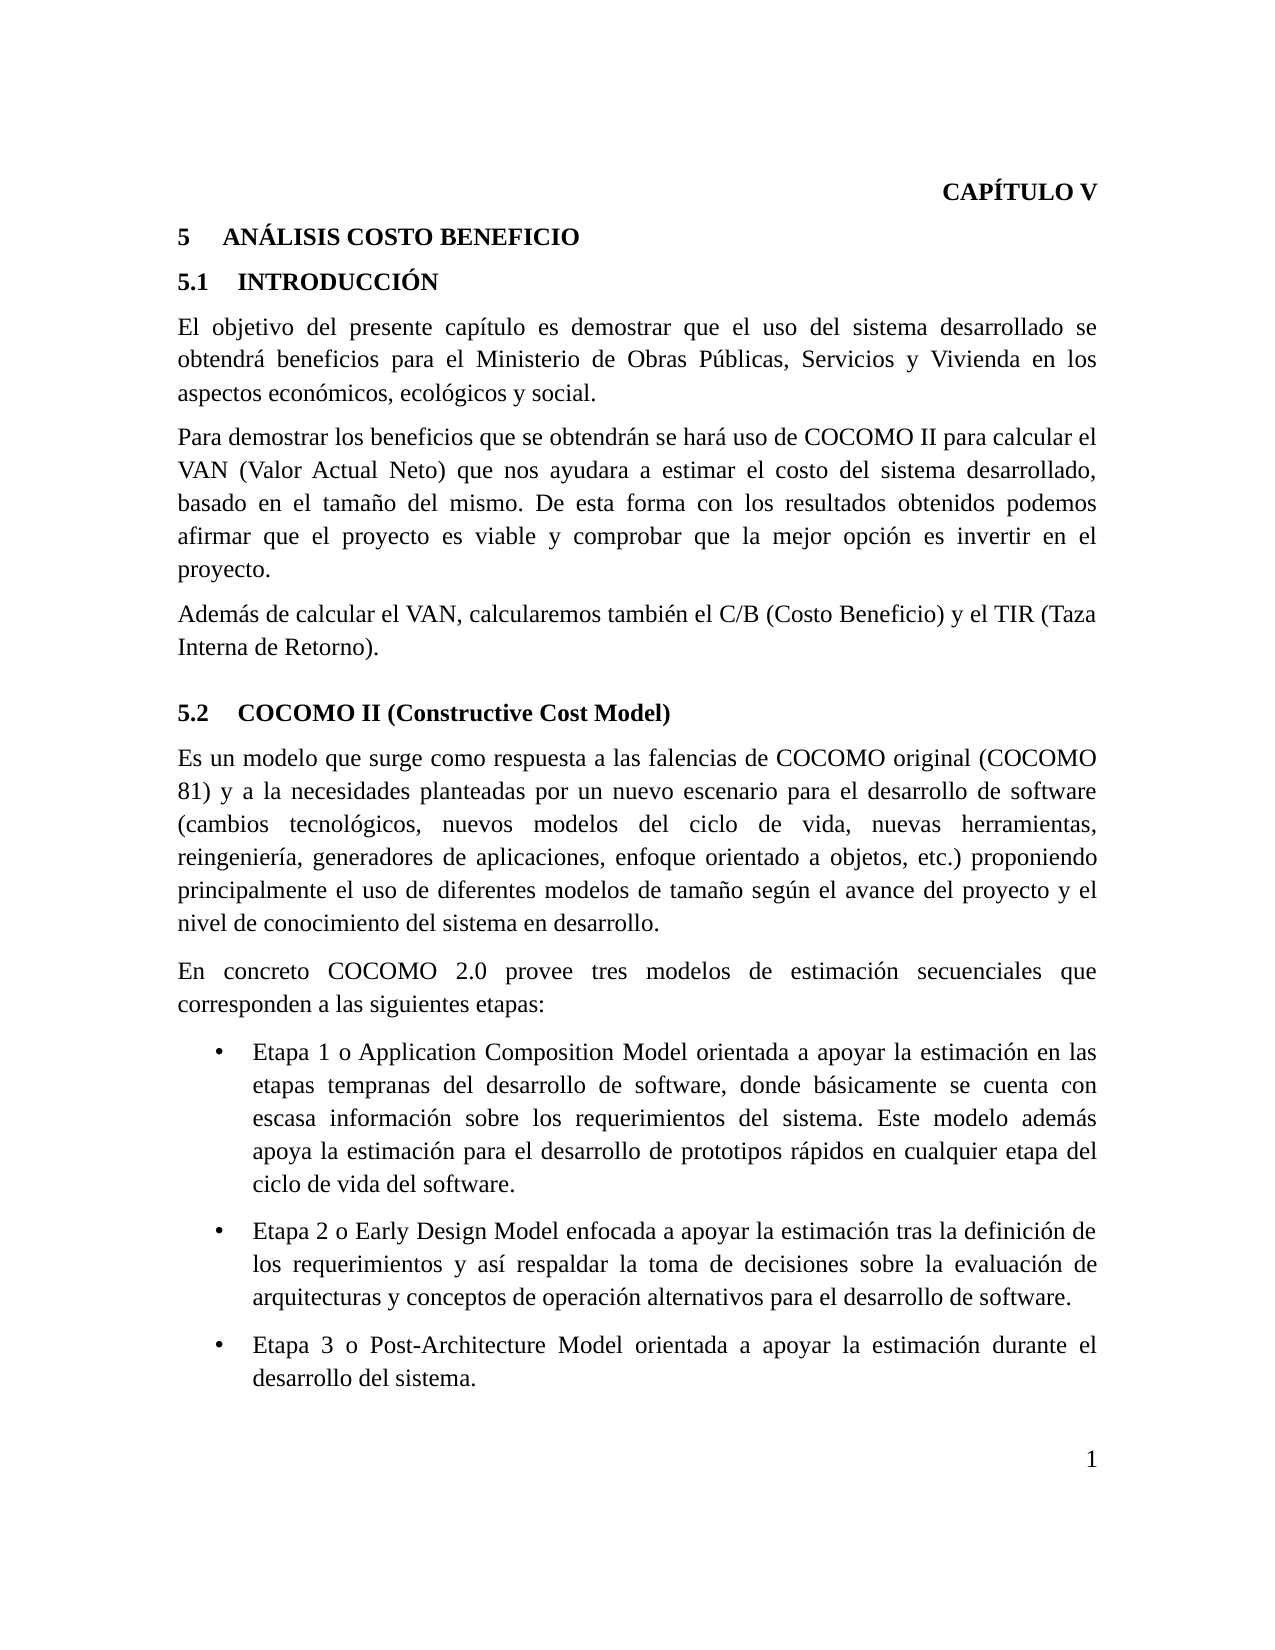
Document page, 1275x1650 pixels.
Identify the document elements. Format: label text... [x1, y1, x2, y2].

text Además de calcular el VAN, calcularemos también el C/B (Costo Beneficio) y el TIR (Taza Interna de Retorno). [177, 599, 1098, 661]
subtitle INTRODUCCIÓN [177, 267, 1098, 296]
list Etapa 1 o Application Composition Model orientada a apoyar la estimación en las etapas tempranas del desarrollo de software, donde básicamente se cuenta con escasa información sobre los requerimientos del sistema. Este modelo además apoya la estimación para el desarrollo de prototipos rápidos en cualquier etapa del ciclo de vida del software. [215, 1037, 1098, 1198]
text Para demostrar los beneficios que se obtendrán se hará uso de COCOMO II para calcular el VAN (Valor Actual Neto) que nos ayudara a estimar el costo del sistema desarrollado, basado en el tamaño del mismo. De esta forma con los resultados obtenidos podemos afirmar que el proyecto es viable y comprobar que la mejor opción es invertir en el proyecto. [177, 422, 1098, 583]
list Etapa 2 o Early Design Model enfocada a apoyar la estimación tras la definición de los requerimientos y así respaldar la toma de decisiones sobre la evaluación de arquitecturas y conceptos de operación alternativos para el desarrollo de software. [215, 1216, 1098, 1311]
text El objetivo del presente capítulo es demostrar que el uso del sistema desarrollado se obtendrá beneficios para el Ministerio de Obras Públicas, Servicios y Vivienda en los aspectos económicos, ecológicos y social. [177, 312, 1098, 406]
subtitle COCOMO II (Constructive Cost Model) [177, 698, 1098, 727]
title CAPÍTULO V [177, 177, 1098, 206]
subtitle ANÁLISIS COSTO BENEFICIO [177, 222, 1098, 251]
text En concreto COCOMO 2.0 provee tres modelos de estimación secuenciales que corresponden a las siguientes etapas: [177, 956, 1098, 1018]
text Es un modelo que surge como respuesta a las falencias de COCOMO original (COCOMO 81) y a la necesidades planteadas por un nuevo escenario para el desarrollo de software (cambios tecnológicos, nuevos modelos del ciclo de vida, nuevas herramientas, reingeniería, generadores de aplicaciones, enfoque orientado a objetos, etc.) proponiendo principalmente el uso de diferentes modelos de tamaño según el avance del proyecto y el nivel de conocimiento del sistema en desarrollo. [177, 743, 1098, 937]
list Etapa 3 o Post-Architecture Model orientada a apoyar la estimación durante el desarrollo del sistema. [215, 1330, 1098, 1392]
